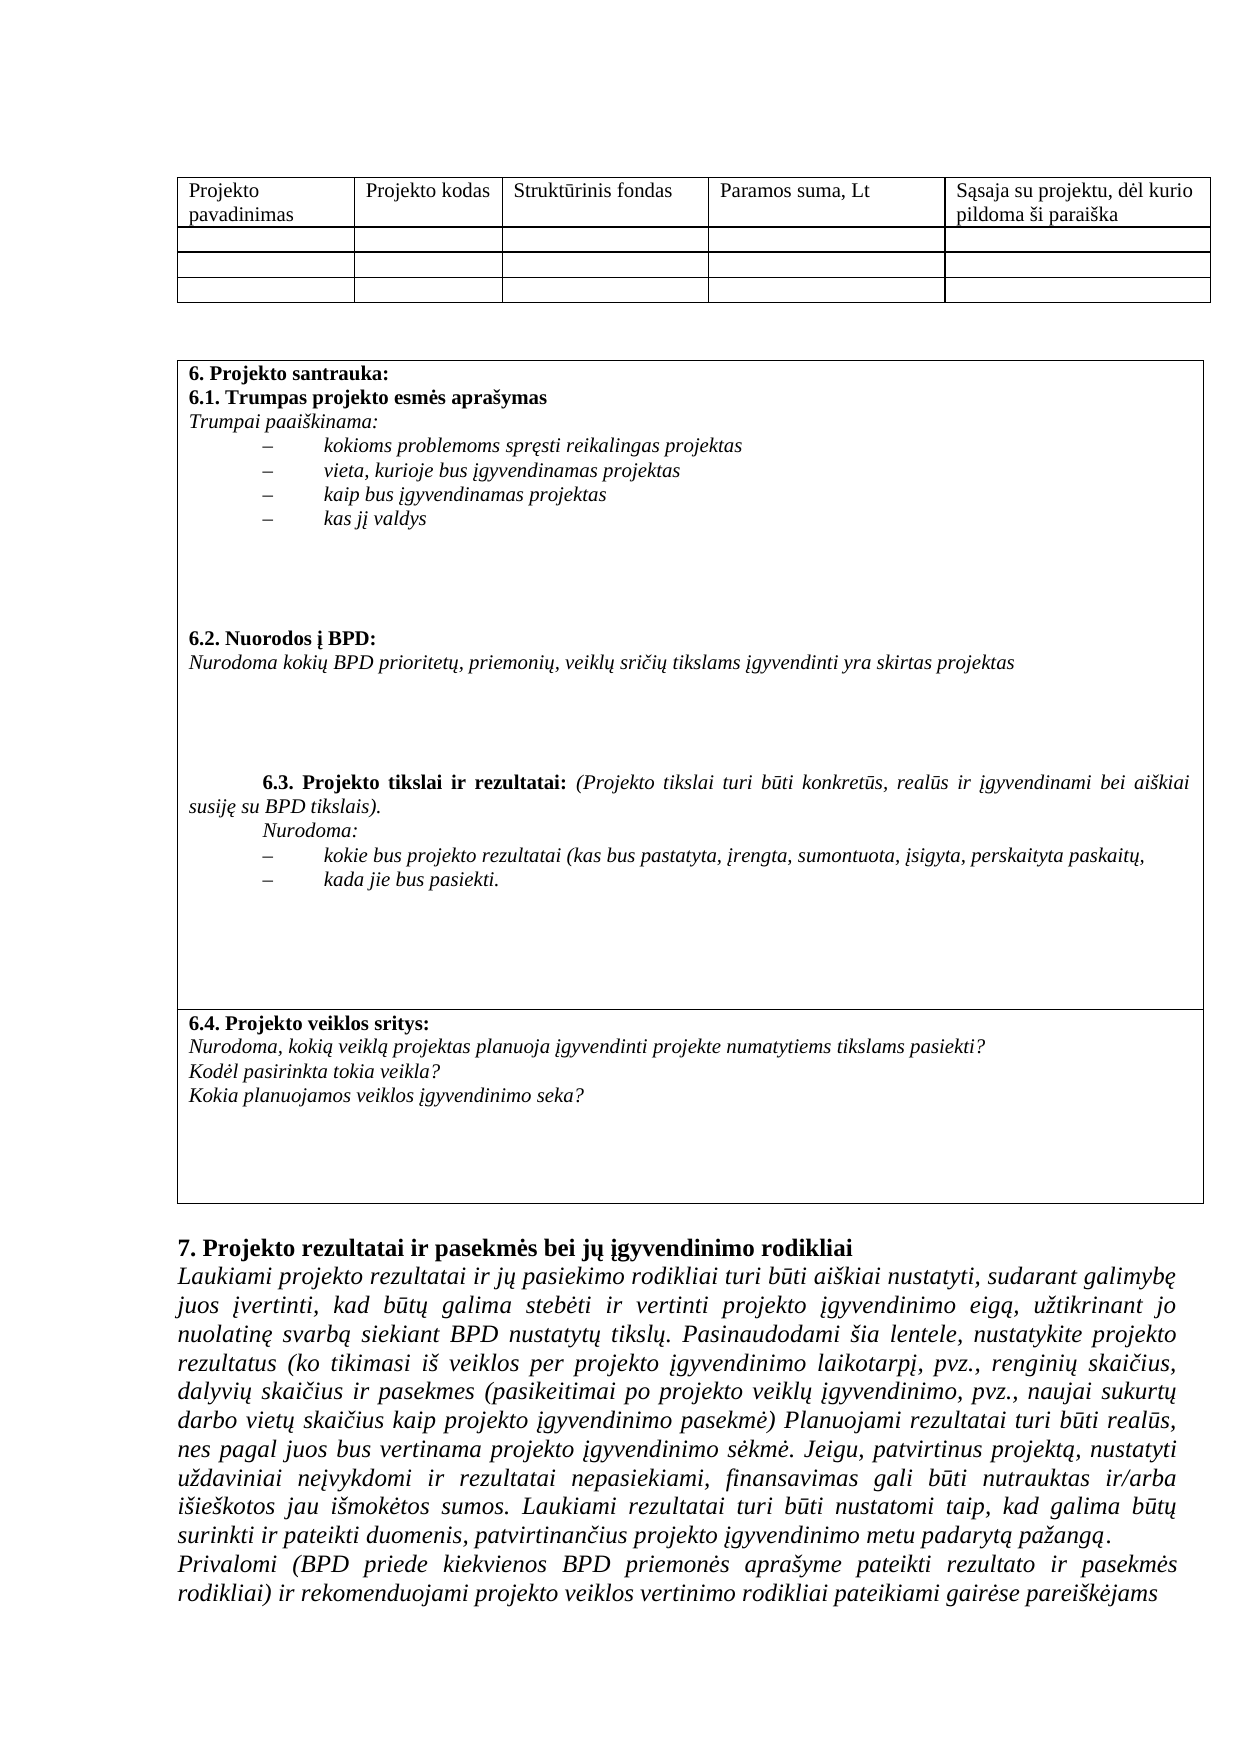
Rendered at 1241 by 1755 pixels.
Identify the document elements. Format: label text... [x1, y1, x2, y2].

table_cell [355, 228, 502, 251]
table_header Paramos suma, Lt [709, 178, 944, 226]
table_cell [355, 253, 502, 277]
table_header Projekto pavadinimas [178, 178, 354, 226]
table_cell 6.4. Projekto veiklos sritys: Nurodoma, kokią veiklą projektas planuoja įgyvendinti projekte numatytiems tikslams pasiekti? Kodėl pasirinkta tokia veikla? Kokia planuojamos veiklos įgyvendinimo seka? [178, 1010, 1203, 1203]
table_cell [503, 228, 708, 251]
table_cell [709, 278, 944, 302]
table_header Sąsaja su projektu, dėl kurio pildoma ši paraiška [946, 178, 1210, 226]
table_cell [946, 228, 1210, 251]
table_cell [503, 253, 708, 277]
table_cell [178, 253, 354, 277]
table_header 6. Projekto santrauka: 6.1. Trumpas projekto esmės aprašymas Trumpai paaiškinama: – kokioms problemoms spręsti reikalingas projektas – vieta, kurioje bus įgyvendinamas projektas – kaip bus įgyvendinamas projektas – kas jį valdys 6.2. Nuorodos į BPD: Nurodoma kokių BPD prioritetų, priemonių, veiklų sričių tikslams įgyvendinti yra skirtas projektas 6.3. Projekto tikslai ir rezultatai: (Projekto tikslai turi būti konkretūs, realūs ir įgyvendinami bei aiškiai susiję su BPD tikslais). Nurodoma: – kokie bus projekto rezultatai (kas bus pastatyta, įrengta, sumontuota, įsigyta, perskaityta paskaitų, – kada jie bus pasiekti. [178, 361, 1203, 1009]
table_cell [709, 253, 944, 277]
text Privalomi (BPD priede kiekvienos BPD priemonės aprašyme pateikti rezultato ir pasekmės rodikliai) ir rekomenduojami projekto veiklos vertinimo rodikliai pateikiami gairėse pareiškėjams [177, 1549, 1181, 1606]
table_header Projekto kodas [355, 178, 502, 226]
table_cell [946, 253, 1210, 277]
table_cell [178, 278, 354, 302]
table_cell [946, 278, 1210, 302]
text Laukiami projekto rezultatai ir jų pasiekimo rodikliai turi būti aiškiai nustatyti, sudarant galimybę juos įvertinti, kad būtų galima stebėti ir vertinti projekto įgyvendinimo eigą, užtikrinant jo nuolatinę svarbą siekiant BPD nustatytų tikslų. Pasinaudodami šia lentele, nustatykite projekto rezultatus (ko tikimasi iš veiklos per projekto įgyvendinimo laikotarpį, pvz., renginių skaičius, dalyvių skaičius ir pasekmes (pasikeitimai po projekto veiklų įgyvendinimo, pvz., naujai sukurtų darbo vietų skaičius kaip projekto įgyvendinimo pasekmė) Planuojami rezultatai turi būti realūs, nes pagal juos bus vertinama projekto įgyvendinimo sėkmė. Jeigu, patvirtinus projektą, nustatyti uždaviniai neįvykdomi ir rezultatai nepasiekiami, finansavimas gali būti nutrauktas ir/arba išieškotos jau išmokėtos sumos. Laukiami rezultatai turi būti nustatomi taip, kad galima būtų surinkti ir pateikti duomenis, patvirtinančius projekto įgyvendinimo metu padarytą pažangą. [177, 1261, 1181, 1549]
text 7. Projekto rezultatai ir pasekmės bei jų įgyvendinimo rodikliai [177, 1233, 1181, 1261]
table_cell [709, 228, 944, 251]
table_cell [503, 278, 708, 302]
table_cell [355, 278, 502, 302]
table_header Struktūrinis fondas [503, 178, 708, 226]
table_cell [178, 228, 354, 251]
